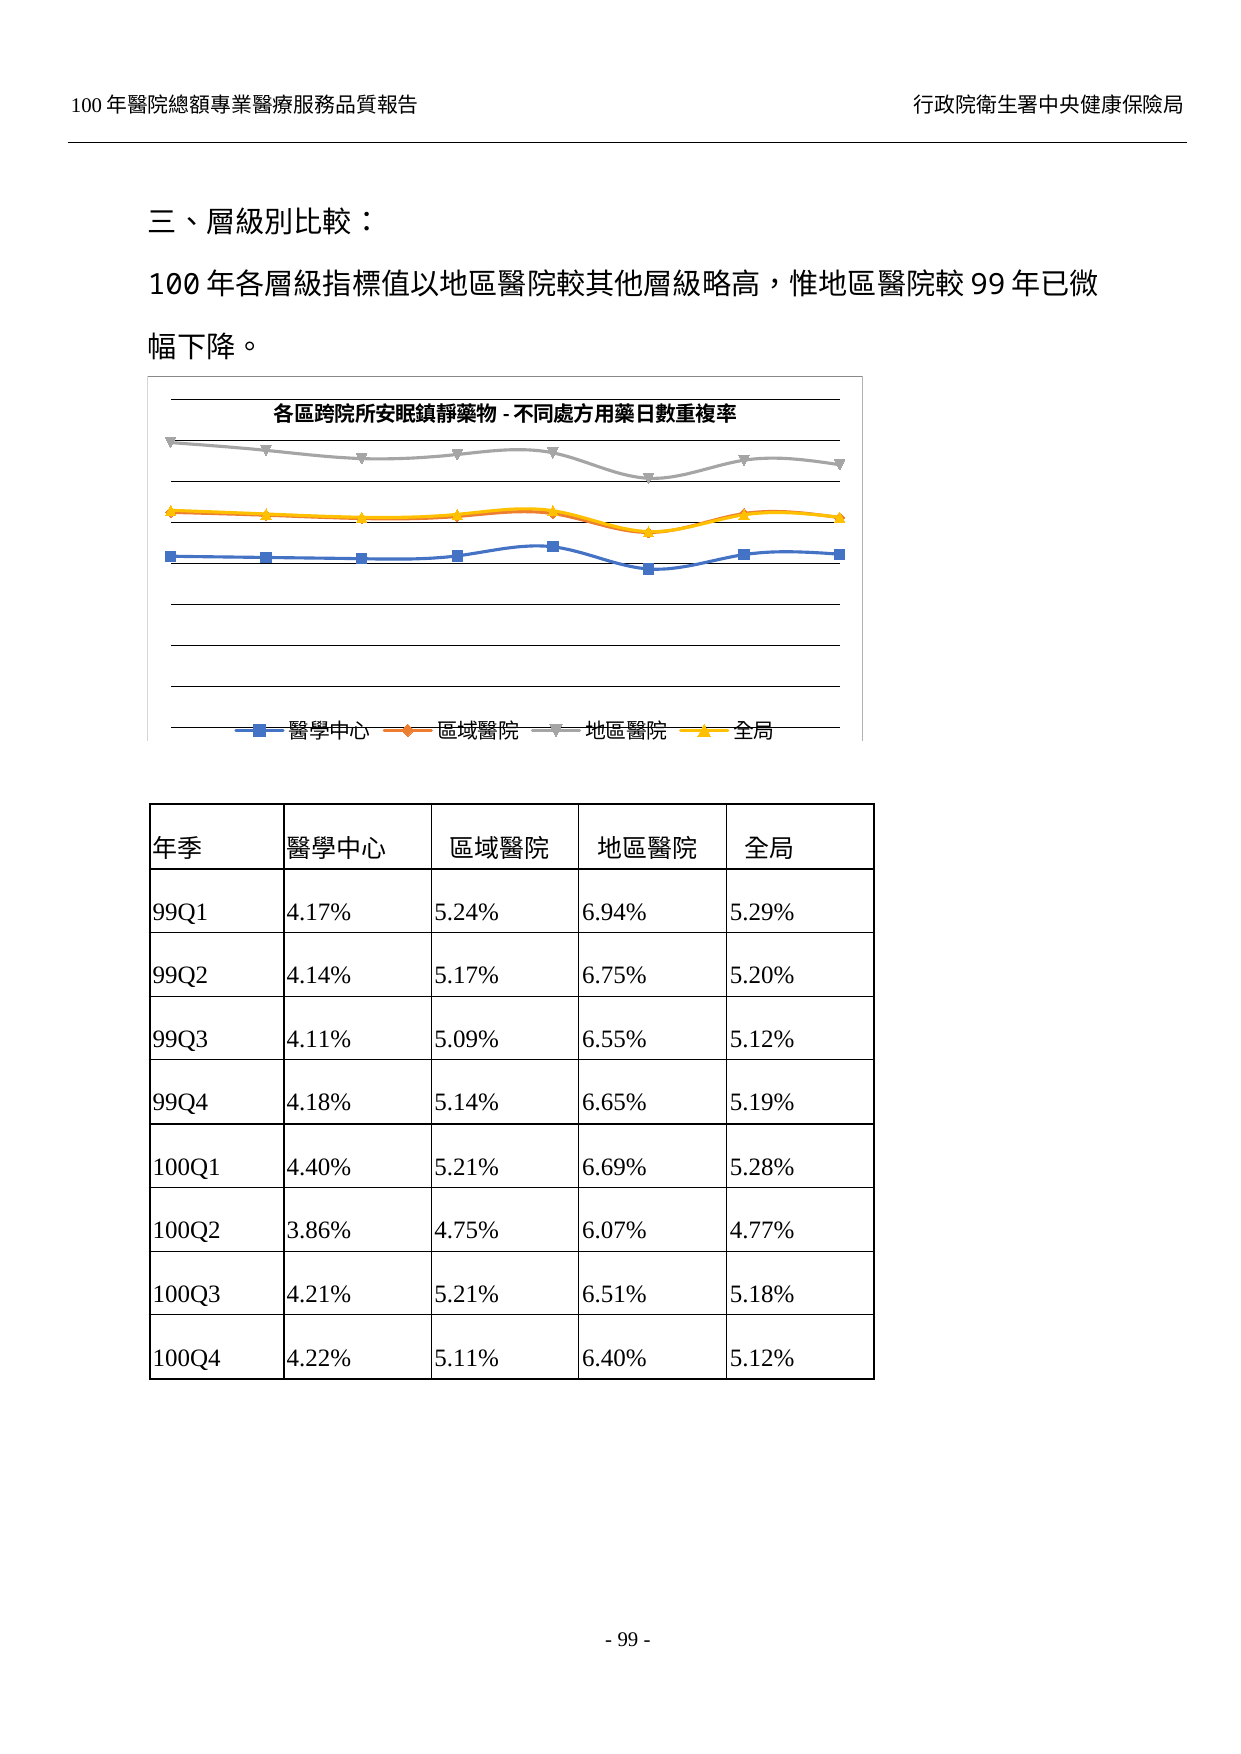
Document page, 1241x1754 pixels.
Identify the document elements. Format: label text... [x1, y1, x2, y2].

table_cell 4.75% [432, 1188, 578, 1251]
table_cell 5.24% [432, 870, 578, 932]
table_cell 5.11% [432, 1315, 578, 1378]
table_cell 100Q2 [151, 1188, 283, 1251]
table_cell 5.28% [727, 1125, 873, 1187]
table_cell 5.29% [727, 870, 873, 932]
text 三、層級別比較： [148, 178, 1107, 240]
table_header 地區醫院 [579, 805, 726, 867]
table_cell 6.40% [579, 1315, 726, 1378]
table_cell 6.94% [579, 870, 726, 932]
table_cell 5.12% [727, 1315, 873, 1378]
table_cell 6.55% [579, 997, 726, 1059]
table_cell 6.65% [579, 1060, 726, 1123]
table_cell 100Q3 [151, 1252, 283, 1314]
table_cell 4.14% [285, 933, 431, 996]
table_cell 5.20% [727, 933, 873, 996]
table_cell 4.40% [285, 1125, 431, 1187]
table_cell 5.19% [727, 1060, 873, 1123]
table_cell 6.51% [579, 1252, 726, 1314]
table_cell 100Q1 [151, 1125, 283, 1187]
table_header 全局 [727, 805, 873, 867]
text 100年各層級指標值以地區醫院較其他層級略高，惟地區醫院較99年已微幅下降。 [148, 240, 1107, 365]
table_cell 100Q4 [151, 1315, 283, 1378]
table_header 醫學中心 [285, 805, 431, 867]
table_cell 3.86% [285, 1188, 431, 1251]
table_cell 5.14% [432, 1060, 578, 1123]
table_cell 99Q1 [151, 870, 283, 932]
table_cell 5.17% [432, 933, 578, 996]
table_cell 5.12% [727, 997, 873, 1059]
table_cell 4.17% [285, 870, 431, 932]
table_cell 4.77% [727, 1188, 873, 1251]
table_cell 4.22% [285, 1315, 431, 1378]
table_cell 6.69% [579, 1125, 726, 1187]
table_cell 99Q3 [151, 997, 283, 1059]
table_cell 99Q2 [151, 933, 283, 996]
table_cell 4.21% [285, 1252, 431, 1314]
table_cell 6.07% [579, 1188, 726, 1251]
table_header 區域醫院 [432, 805, 578, 867]
table_cell 4.18% [285, 1060, 431, 1123]
table_cell 5.21% [432, 1252, 578, 1314]
table_cell 99Q4 [151, 1060, 283, 1123]
table_cell 5.18% [727, 1252, 873, 1314]
table_cell 4.11% [285, 997, 431, 1059]
table_cell 5.09% [432, 997, 578, 1059]
table_header 年季 [151, 805, 283, 867]
table_cell 6.75% [579, 933, 726, 996]
table_cell 5.21% [432, 1125, 578, 1187]
